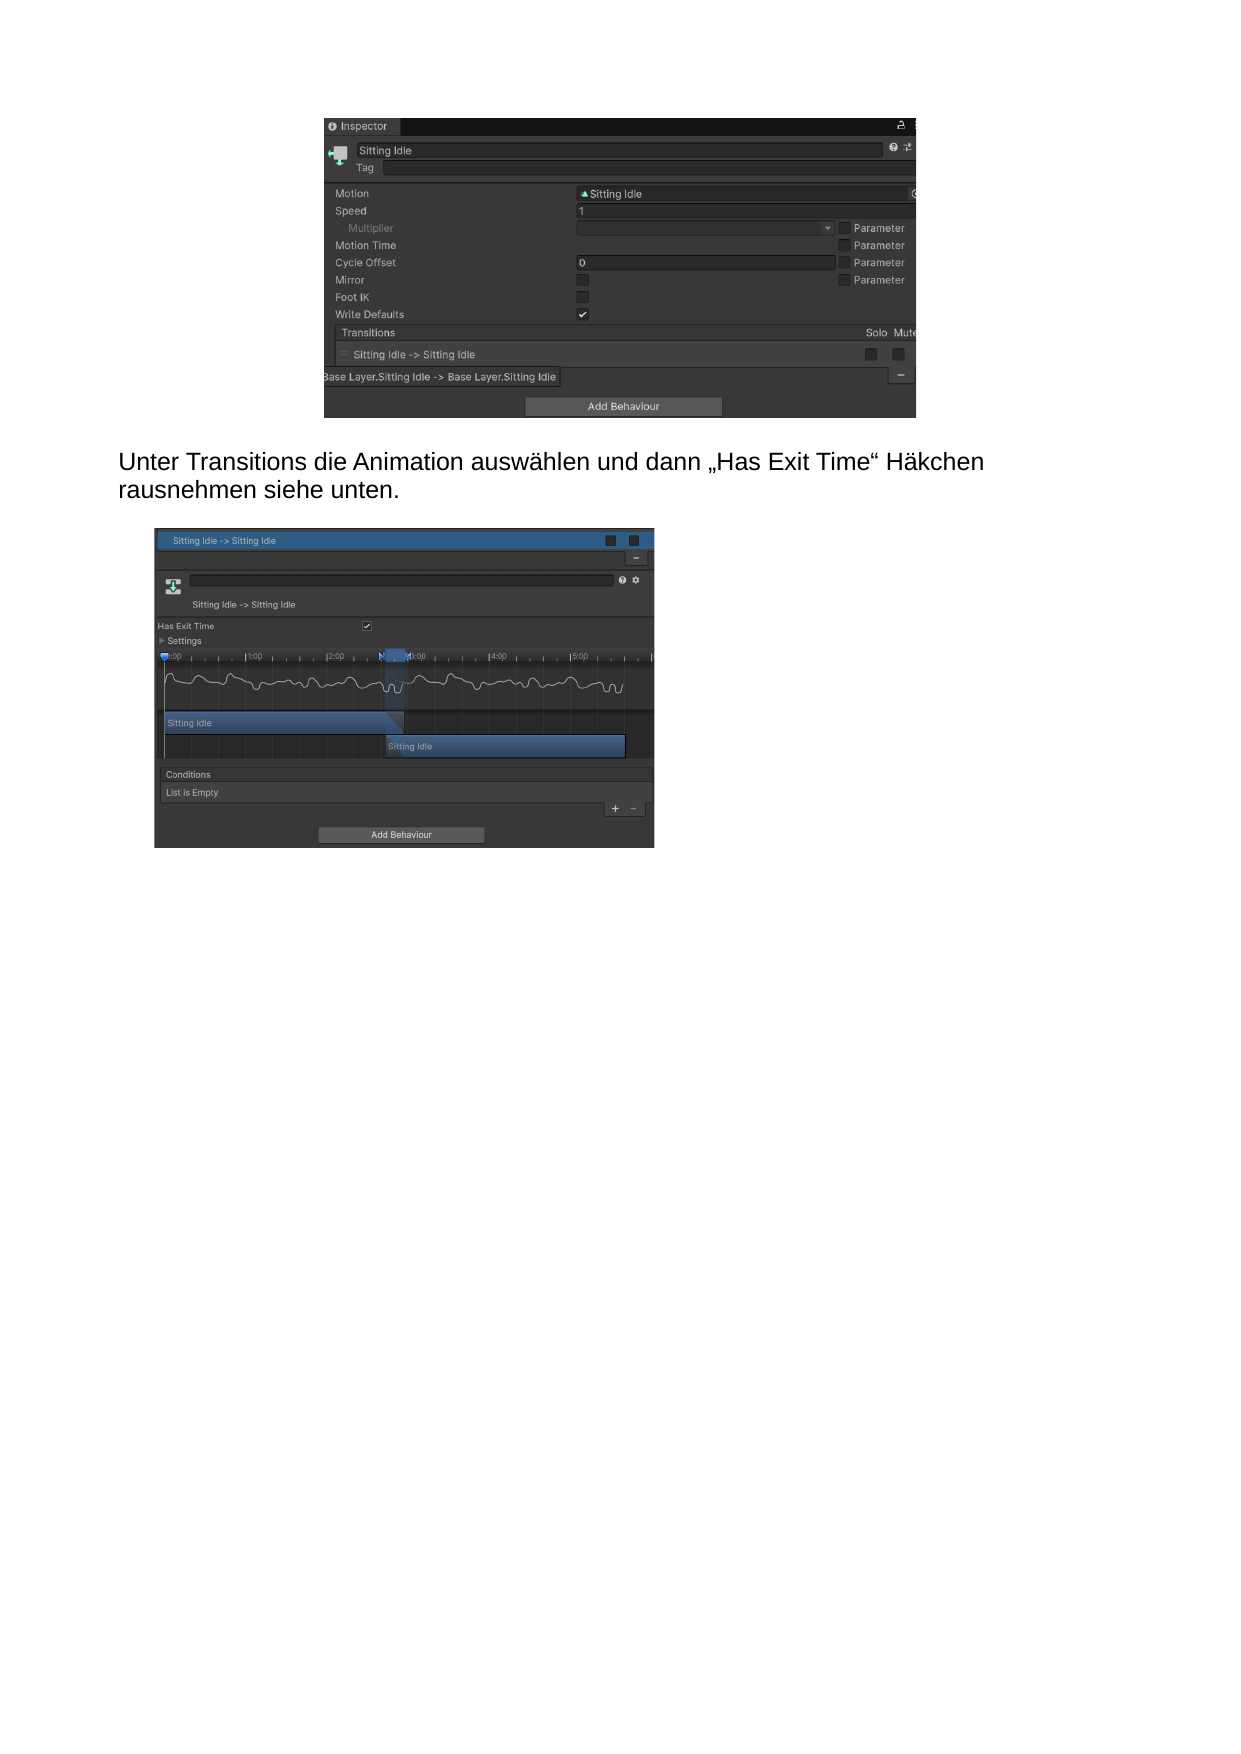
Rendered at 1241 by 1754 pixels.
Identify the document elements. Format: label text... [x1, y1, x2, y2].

picture [154, 528, 655, 848]
picture [324, 118, 917, 418]
text Unter Transitions die Animation auswählen und dann „Has Exit Time“ Häkchen rausnehmen siehe unten. [118, 447, 1122, 504]
